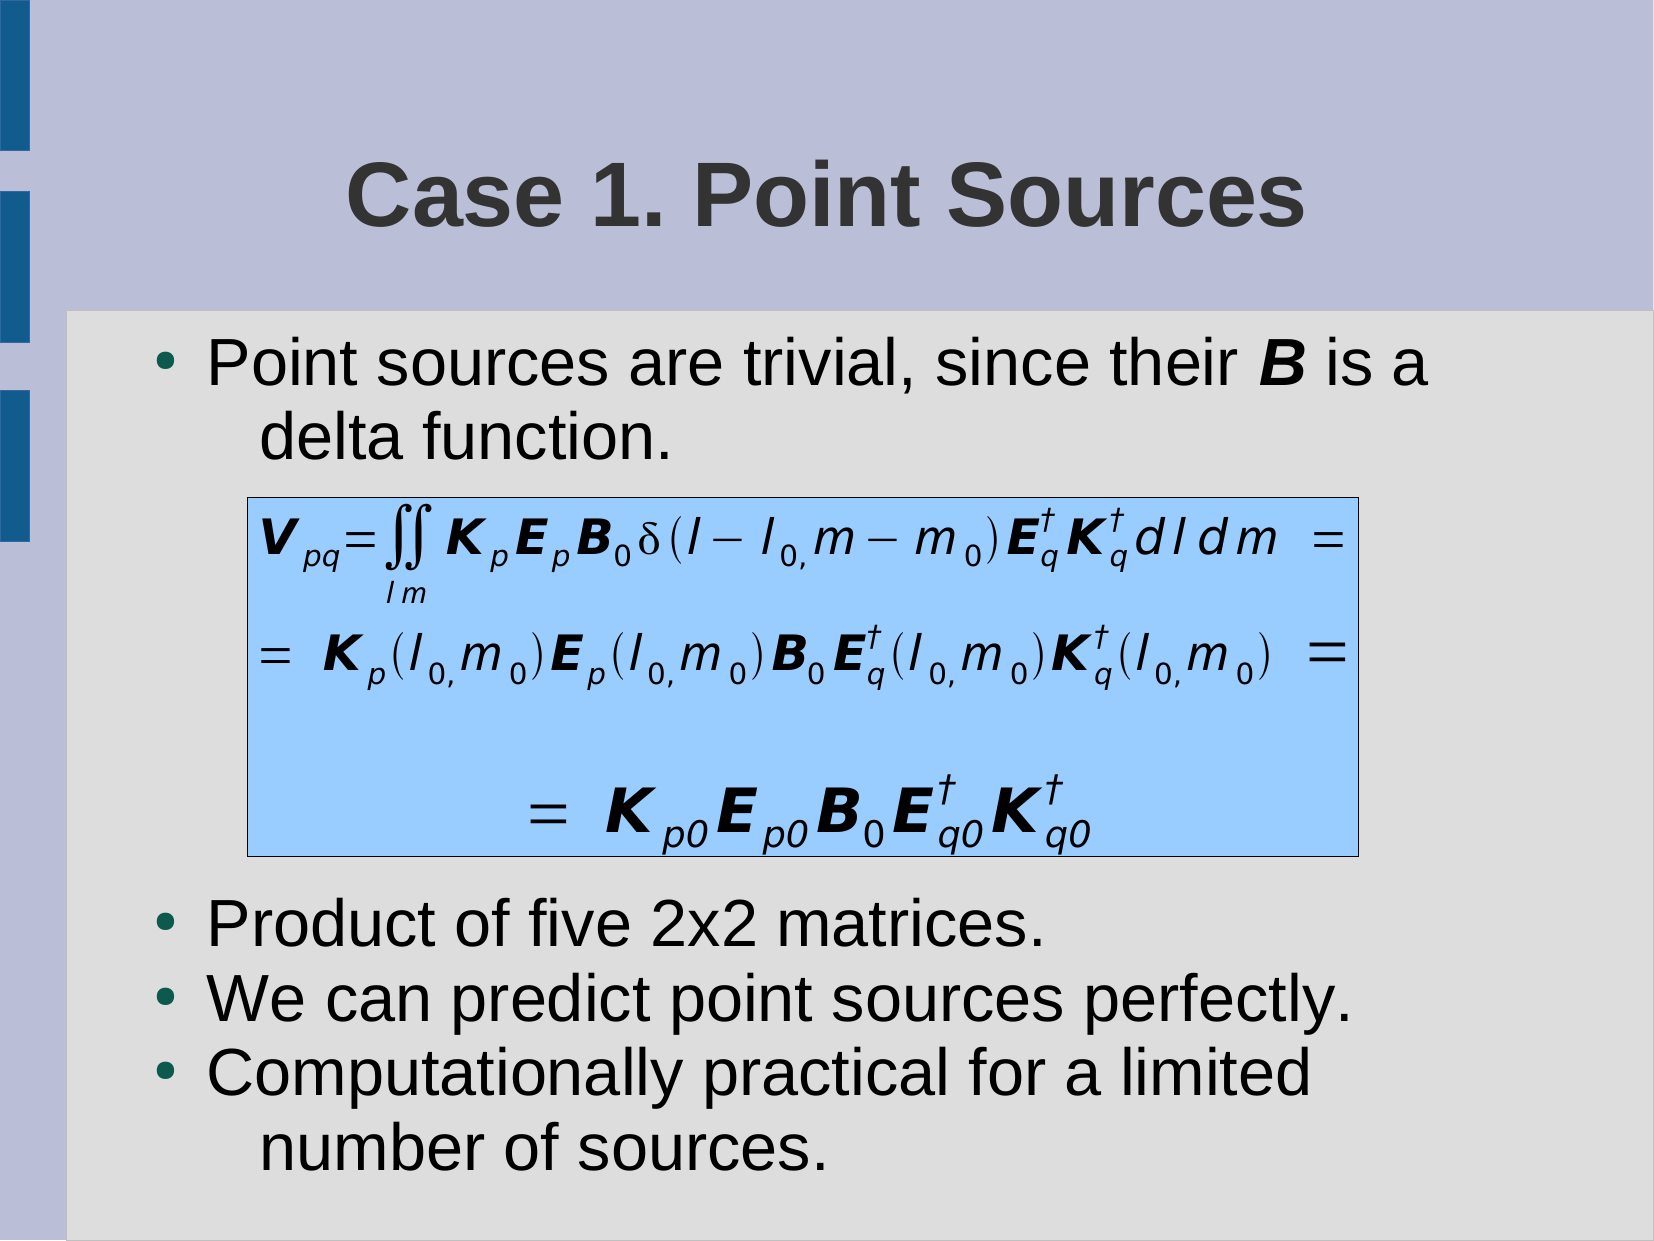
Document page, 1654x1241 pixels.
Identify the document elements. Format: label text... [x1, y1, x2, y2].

chart [247, 532, 1359, 857]
list Product of five 2x2 matrices. We can predict point sources perfectly. Computationally practical for a limited number of sources. [118, 885, 1531, 1185]
title Case 1. Point Sources [121, 91, 1534, 299]
list Point sources are trivial, since their B is a delta function. [118, 324, 1531, 532]
